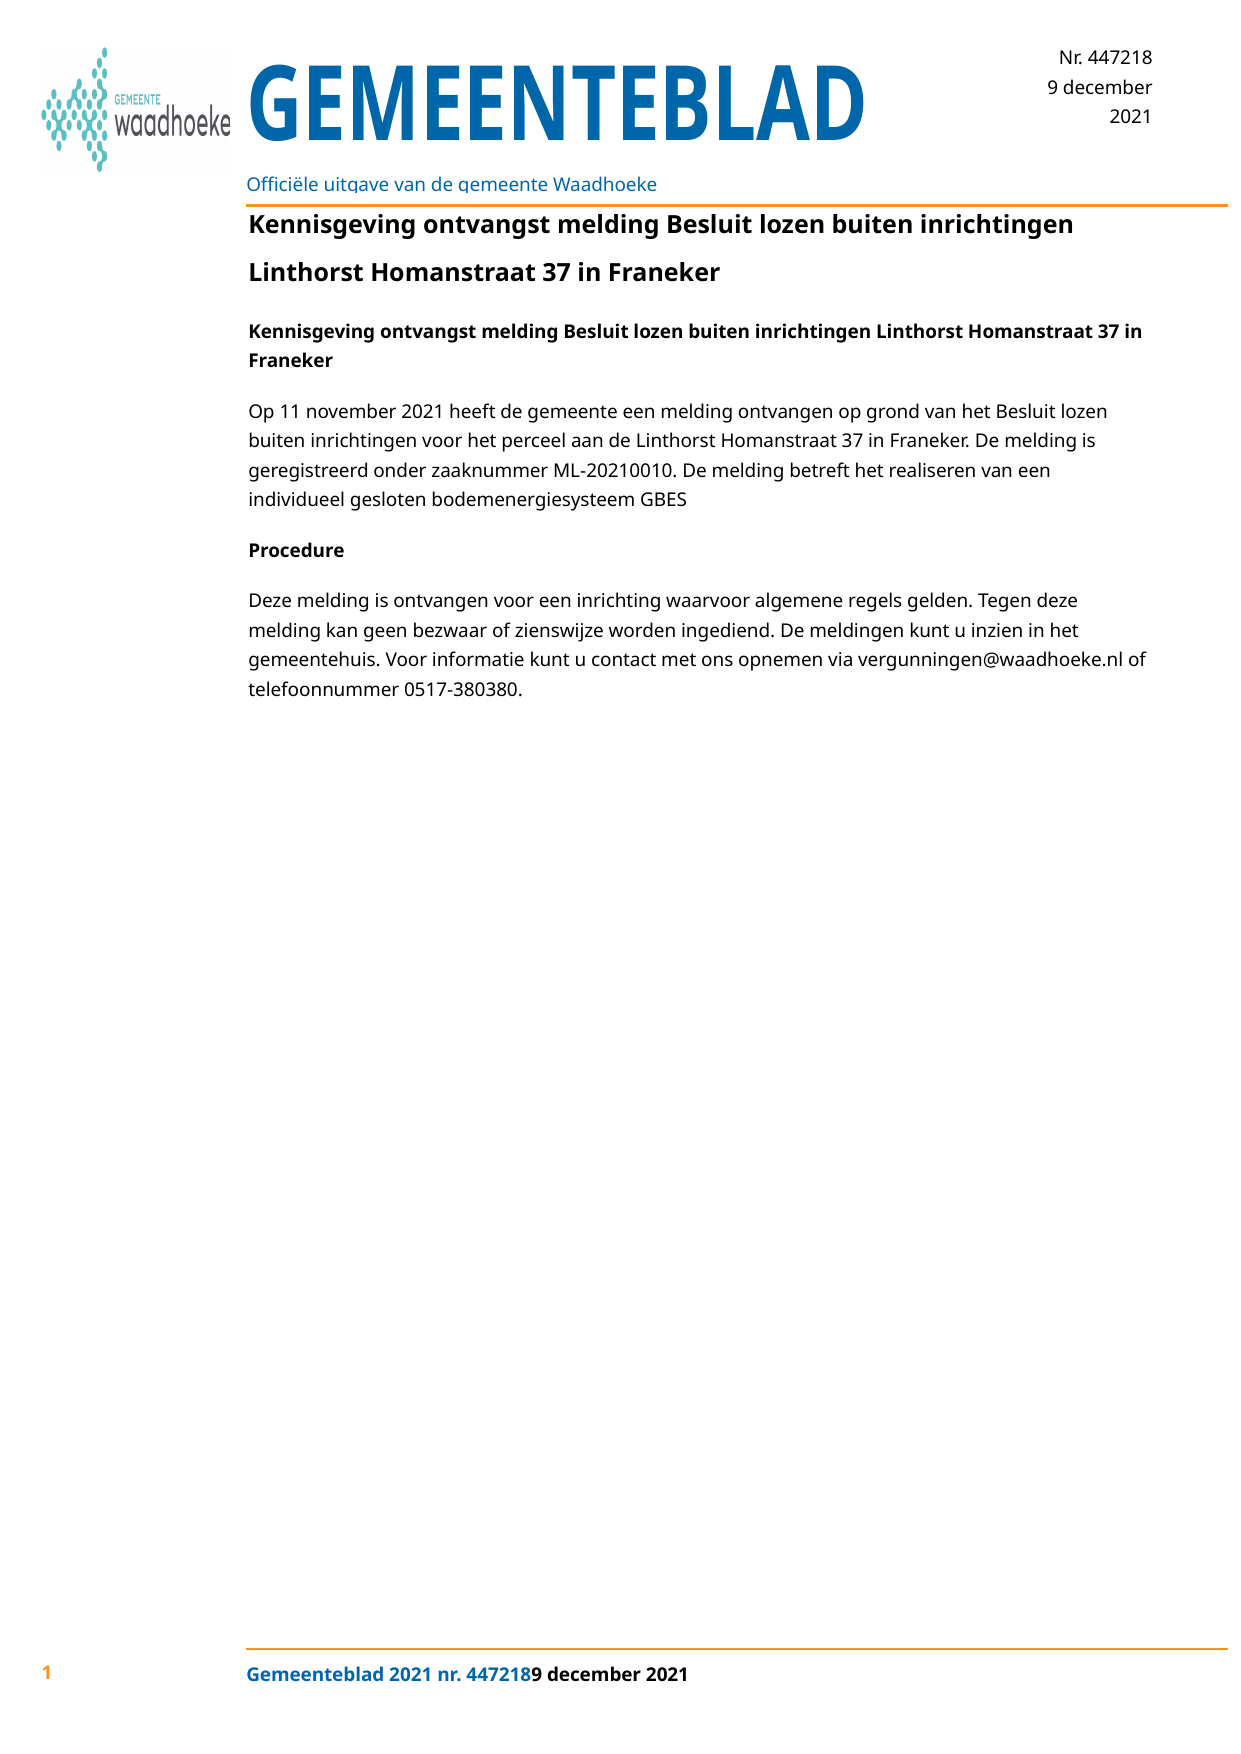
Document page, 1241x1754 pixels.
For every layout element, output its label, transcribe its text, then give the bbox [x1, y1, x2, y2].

text Kennisgeving ontvangst melding Besluit lozen buiten inrichtingen Linthorst Homanstraat 37 in Franeker [248, 207, 1152, 288]
text Procedure [248, 537, 1152, 563]
text Deze melding is ontvangen voor een inrichting waarvoor algemene regels gelden. Tegen deze melding kan geen bezwaar of zienswijze worden ingediend. De meldingen kunt u inzien in het gemeentehuis. Voor informatie kunt u contact met ons opnemen via vergunningen@waadhoeke.nl of telefoonnummer 0517-380380. [248, 587, 1152, 702]
text Op 11 november 2021 heeft de gemeente een melding ontvangen op grond van het Besluit lozen buiten inrichtingen voor het perceel aan de Linthorst Homanstraat 37 in Franeker. De melding is geregistreerd onder zaaknummer ML-20210010. De melding betreft het realiseren van een individueel gesloten bodemenergiesysteem GBES [248, 398, 1152, 512]
text Kennisgeving ontvangst melding Besluit lozen buiten inrichtingen Linthorst Homanstraat 37 in Franeker [248, 318, 1152, 373]
picture [41, 47, 231, 172]
